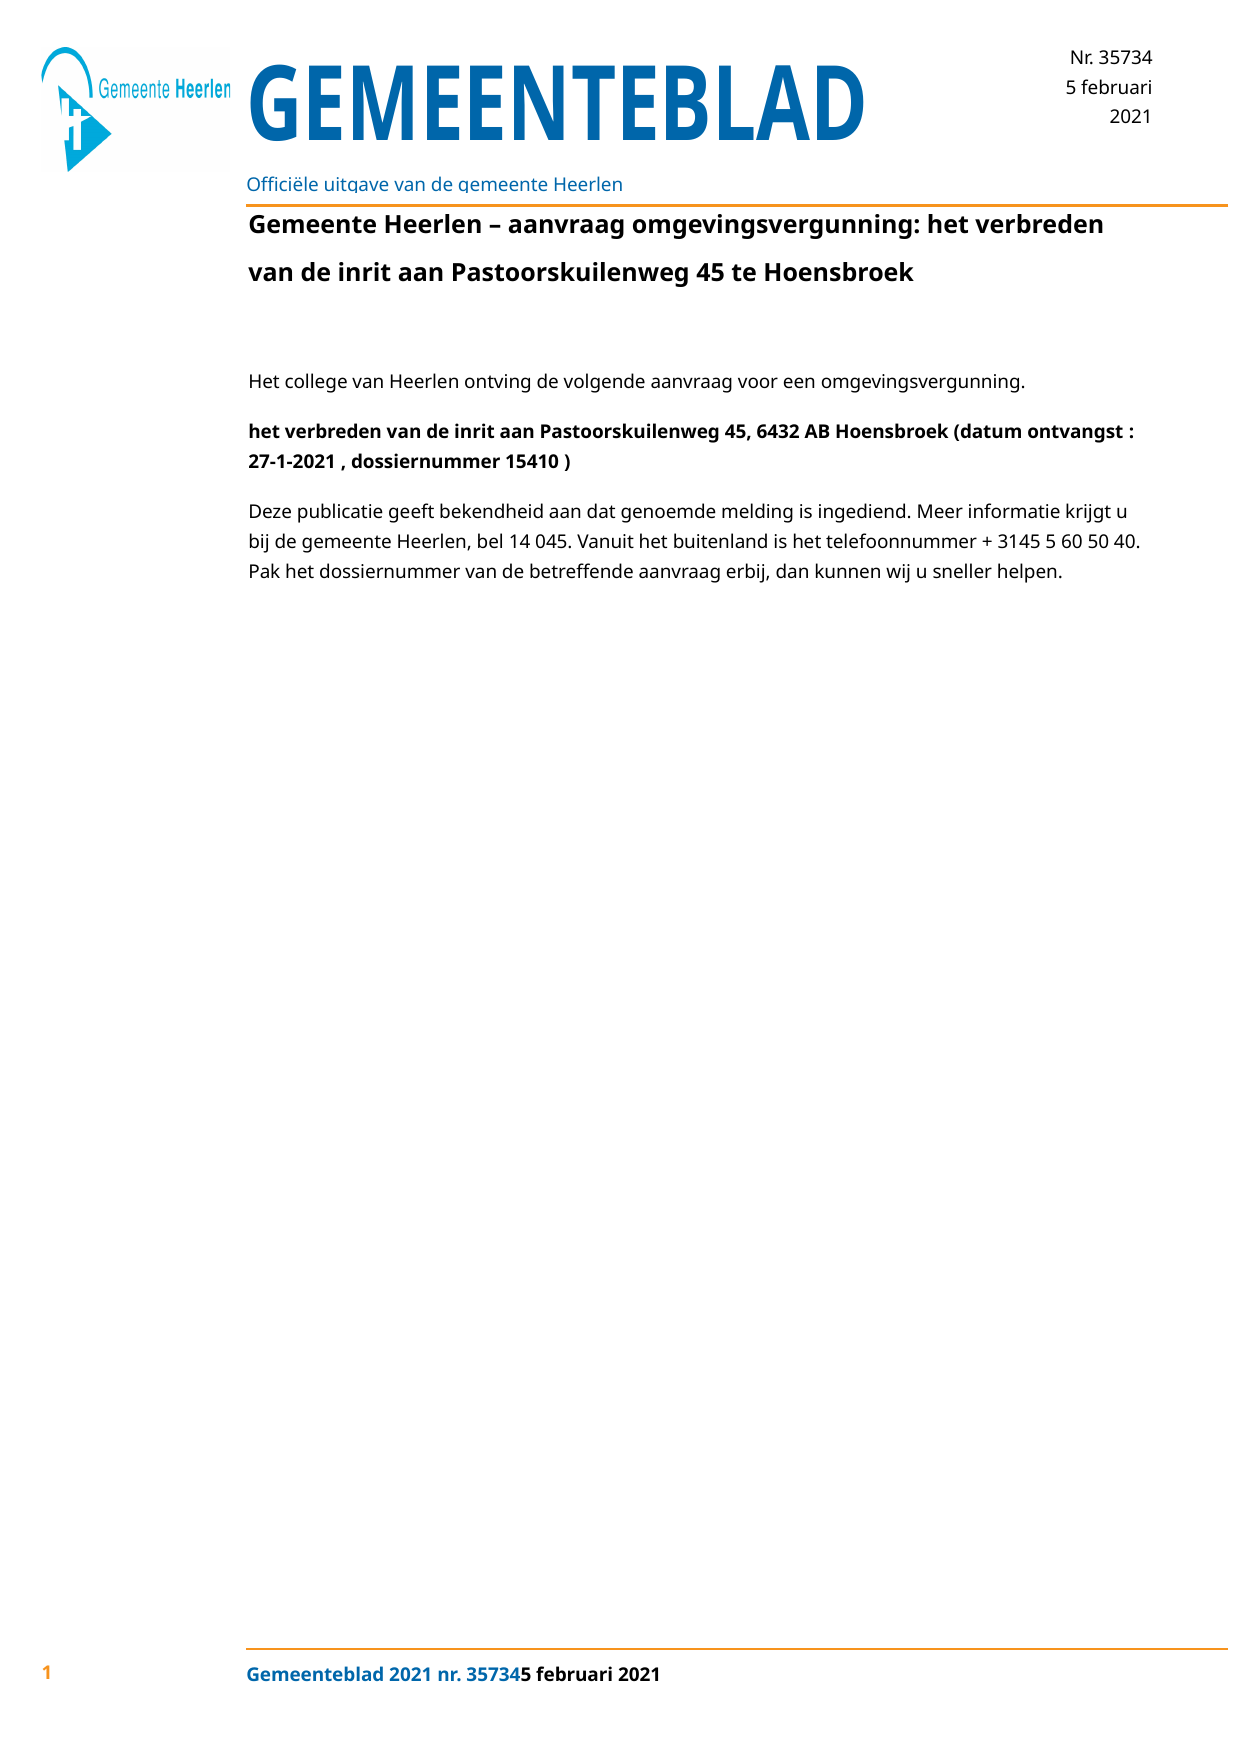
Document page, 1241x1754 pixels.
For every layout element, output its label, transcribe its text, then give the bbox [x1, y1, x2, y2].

text Het college van Heerlen ontving de volgende aanvraag voor een omgevingsvergunning. [248, 368, 1152, 394]
text Gemeente Heerlen – aanvraag omgevingsvergunning: het verbreden van de inrit aan Pastoorskuilenweg 45 te Hoensbroek [248, 207, 1152, 288]
text Deze publicatie geeft bekendheid aan dat genoemde melding is ingediend. Meer informatie krijgt u bij de gemeente Heerlen, bel 14 045. Vanuit het buitenland is het telefoonnummer + 3145 5 60 50 40. Pak het dossiernummer van de betreffende aanvraag erbij, dan kunnen wij u sneller helpen. [248, 499, 1152, 584]
picture [41, 47, 59, 70]
picture [41, 47, 231, 172]
text het verbreden van de inrit aan Pastoorskuilenweg 45, 6432 AB Hoensbroek (datum ontvangst : 27-1-2021 , dossiernummer 15410 ) [248, 419, 1152, 474]
